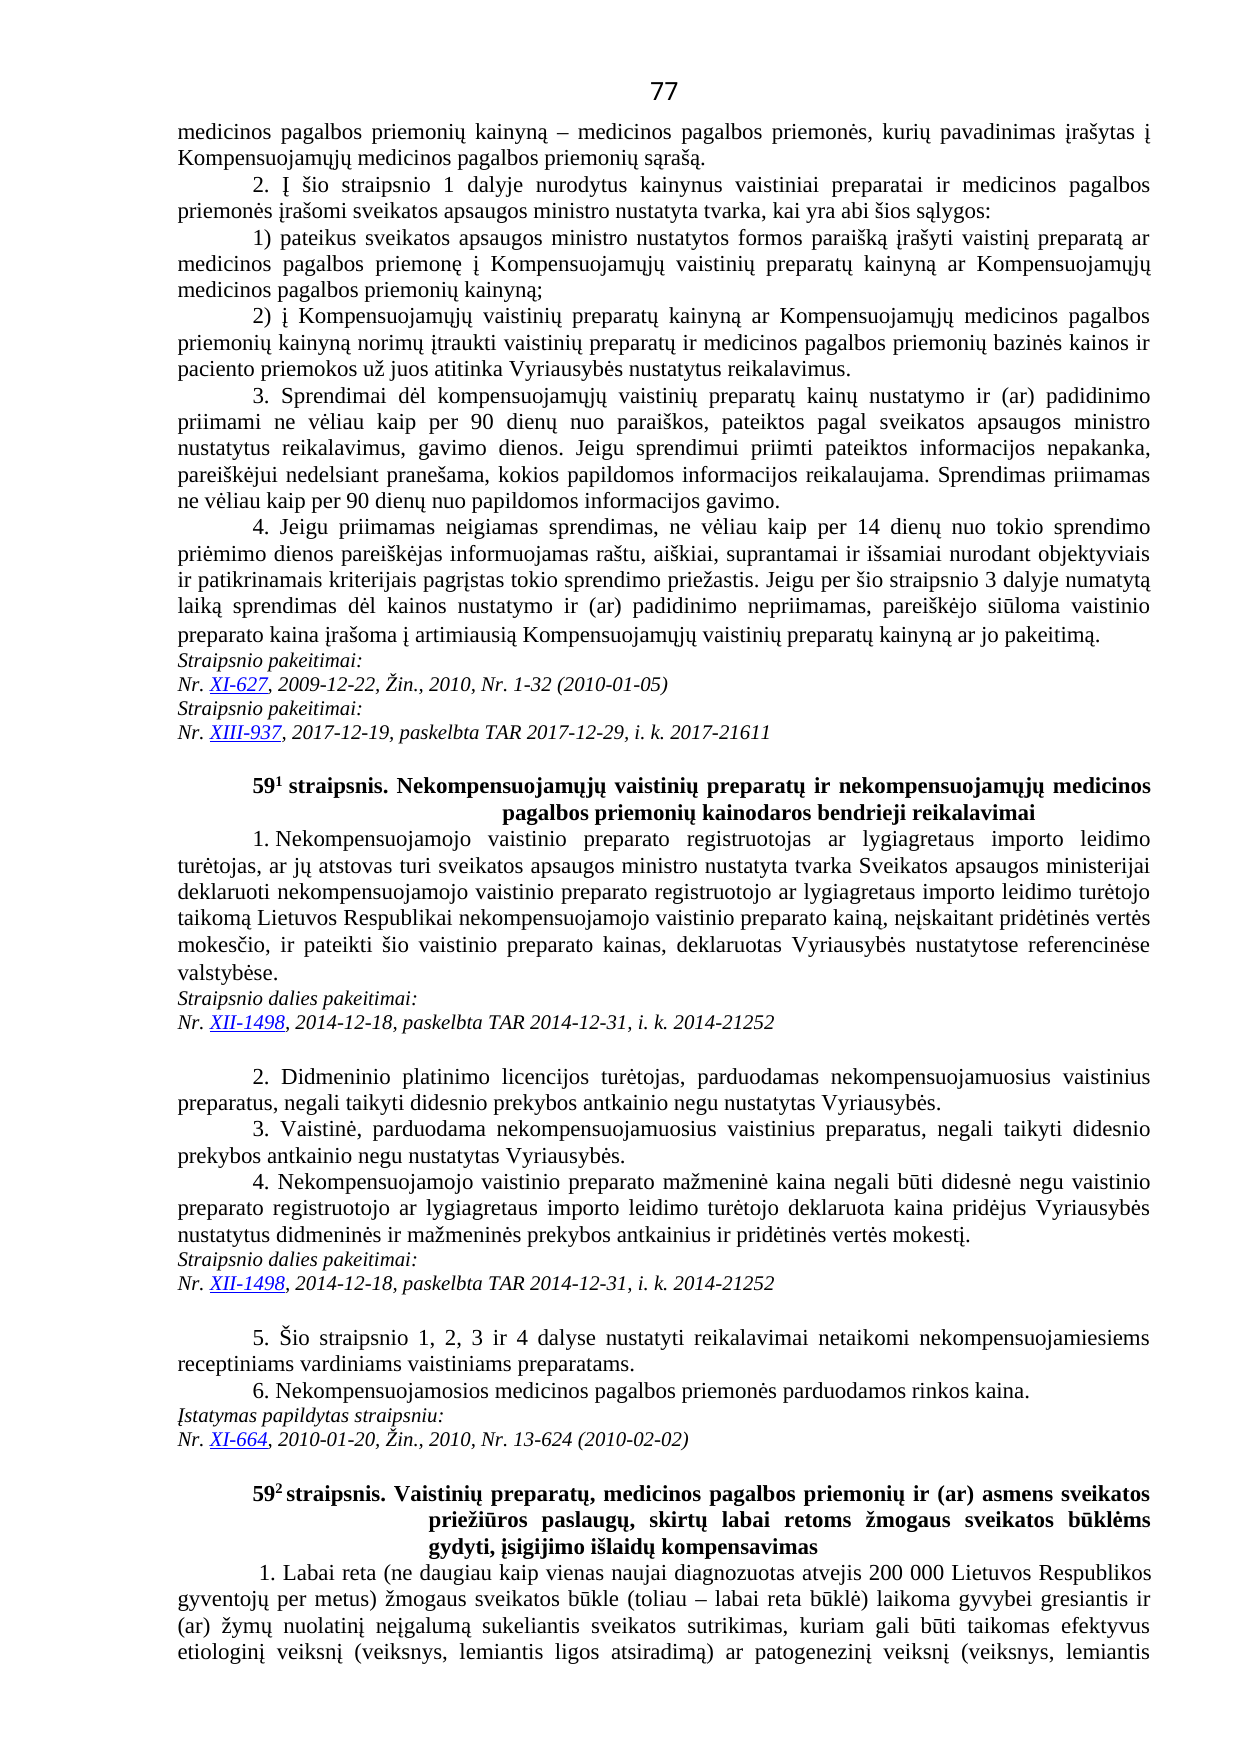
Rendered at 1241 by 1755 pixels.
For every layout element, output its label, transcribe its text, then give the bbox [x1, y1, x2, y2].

text 592 straipsnis. Vaistinių preparatų, medicinos pagalbos priemonių ir (ar) asmens sveikatos priežiūros paslaugų, skirtų labai retoms žmogaus sveikatos būklėms gydyti, įsigijimo išlaidų kompensavimas [252, 1480, 1152, 1559]
subtitle 3. Vaistinė, parduodama nekompensuojamuosius vaistinius preparatus, negali taikyti didesnio prekybos antkainio negu nustatytas Vyriausybės. [177, 1115, 1152, 1168]
text Nr. XII-1498, 2014-12-18, paskelbta TAR 2014-12-31, i. k. 2014-21252 [177, 1271, 1152, 1295]
text Nr. XI-664, 2010-01-20, Žin., 2010, Nr. 13-624 (2010-02-02) [177, 1427, 1152, 1451]
text 2) į Kompensuojamųjų vaistinių preparatų kainyną ar Kompensuojamųjų medicinos pagalbos priemonių kainyną norimų įtraukti vaistinių preparatų ir medicinos pagalbos priemonių bazinės kainos ir paciento priemokos už juos atitinka Vyriausybės nustatytus reikalavimus. [177, 303, 1152, 382]
text 1. Nekompensuojamojo vaistinio preparato registruotojas ar lygiagretaus importo leidimo turėtojas, ar jų atstovas turi sveikatos apsaugos ministro nustatyta tvarka Sveikatos apsaugos ministerijai deklaruoti nekompensuojamojo vaistinio preparato registruotojo ar lygiagretaus importo leidimo turėtojo taikomą Lietuvos Respublikai nekompensuojamojo vaistinio preparato kainą, neįskaitant pridėtinės vertės mokesčio, ir pateikti šio vaistinio preparato kainas, deklaruotas Vyriausybės nustatytose referencinėse valstybėse. [177, 825, 1152, 986]
text Straipsnio dalies pakeitimai: [177, 1247, 1152, 1271]
subtitle 5. Šio straipsnio 1, 2, 3 ir 4 dalyse nustatyti reikalavimai netaikomi nekompensuojamiesiems receptiniams vardiniams vaistiniams preparatams. [177, 1324, 1152, 1377]
text Nr. XI-627, 2009-12-22, Žin., 2010, Nr. 1-32 (2010-01-05) [177, 672, 1152, 696]
text Straipsnio pakeitimai: [177, 648, 1152, 672]
text Straipsnio pakeitimai: [177, 696, 1152, 720]
text 3. Sprendimai dėl kompensuojamųjų vaistinių preparatų kainų nustatymo ir (ar) padidinimo priimami ne vėliau kaip per 90 dienų nuo paraiškos, pateiktos pagal sveikatos apsaugos ministro nustatytus reikalavimus, gavimo dienos. Jeigu sprendimui priimti pateiktos informacijos nepakanka, pareiškėjui nedelsiant pranešama, kokios papildomos informacijos reikalaujama. Sprendimas priimamas ne vėliau kaip per 90 dienų nuo papildomos informacijos gavimo. [177, 382, 1152, 513]
subtitle 591 straipsnis. Nekompensuojamųjų vaistinių preparatų ir nekompensuojamųjų medicinos pagalbos priemonių kainodaros bendrieji reikalavimai [252, 773, 1152, 825]
text Įstatymas papildytas straipsniu: [177, 1403, 1152, 1427]
text Nr. XII-1498, 2014-12-18, paskelbta TAR 2014-12-31, i. k. 2014-21252 [177, 1010, 1152, 1034]
text 2. Į šio straipsnio 1 dalyje nurodytus kainynus vaistiniai preparatai ir medicinos pagalbos priemonės įrašomi sveikatos apsaugos ministro nustatyta tvarka, kai yra abi šios sąlygos: [177, 171, 1152, 223]
text Straipsnio dalies pakeitimai: [177, 986, 1152, 1010]
text 4. Jeigu priimamas neigiamas sprendimas, ne vėliau kaip per 14 dienų nuo tokio sprendimo priėmimo dienos pareiškėjas informuojamas raštu, aiškiai, suprantamai ir išsamiai nurodant objektyviais ir patikrinamais kriterijais pagrįstas tokio sprendimo priežastis. Jeigu per šio straipsnio 3 dalyje numatytą laiką sprendimas dėl kainos nustatymo ir (ar) padidinimo nepriimamas, pareiškėjo siūloma vaistinio preparato kaina įrašoma į artimiausią Kompensuojamųjų vaistinių preparatų kainyną ar jo pakeitimą. [177, 513, 1152, 648]
text 1. Labai reta (ne daugiau kaip vienas naujai diagnozuotas atvejis 200 000 Lietuvos Respublikos gyventojų per metus) žmogaus sveikatos būkle (toliau – labai reta būklė) laikoma gyvybei gresiantis ir (ar) žymų nuolatinį neįgalumą sukeliantis sveikatos sutrikimas, kuriam gali būti taikomas efektyvus etiologinį veiksnį (veiksnys, lemiantis ligos atsiradimą) ar patogenezinį veiksnį (veiksnys, lemiantis [177, 1559, 1152, 1664]
subtitle 2. Didmeninio platinimo licencijos turėtojas, parduodamas nekompensuojamuosius vaistinius preparatus, negali taikyti didesnio prekybos antkainio negu nustatytas Vyriausybės. [177, 1063, 1152, 1115]
text 4. Nekompensuojamojo vaistinio preparato mažmeninė kaina negali būti didesnė negu vaistinio preparato registruotojo ar lygiagretaus importo leidimo turėtojo deklaruota kaina pridėjus Vyriausybės nustatytus didmeninės ir mažmeninės prekybos antkainius ir pridėtinės vertės mokestį. [177, 1168, 1152, 1247]
text 1) pateikus sveikatos apsaugos ministro nustatytos formos paraišką įrašyti vaistinį preparatą ar medicinos pagalbos priemonę į Kompensuojamųjų vaistinių preparatų kainyną ar Kompensuojamųjų medicinos pagalbos priemonių kainyną; [177, 223, 1152, 303]
text Nr. XIII-937, 2017-12-19, paskelbta TAR 2017-12-29, i. k. 2017-21611 [177, 720, 1152, 744]
subtitle 6. Nekompensuojamosios medicinos pagalbos priemonės parduodamos rinkos kaina. [177, 1377, 1152, 1403]
text medicinos pagalbos priemonių kainyną – medicinos pagalbos priemonės, kurių pavadinimas įrašytas į Kompensuojamųjų medicinos pagalbos priemonių sąrašą. [177, 118, 1152, 171]
